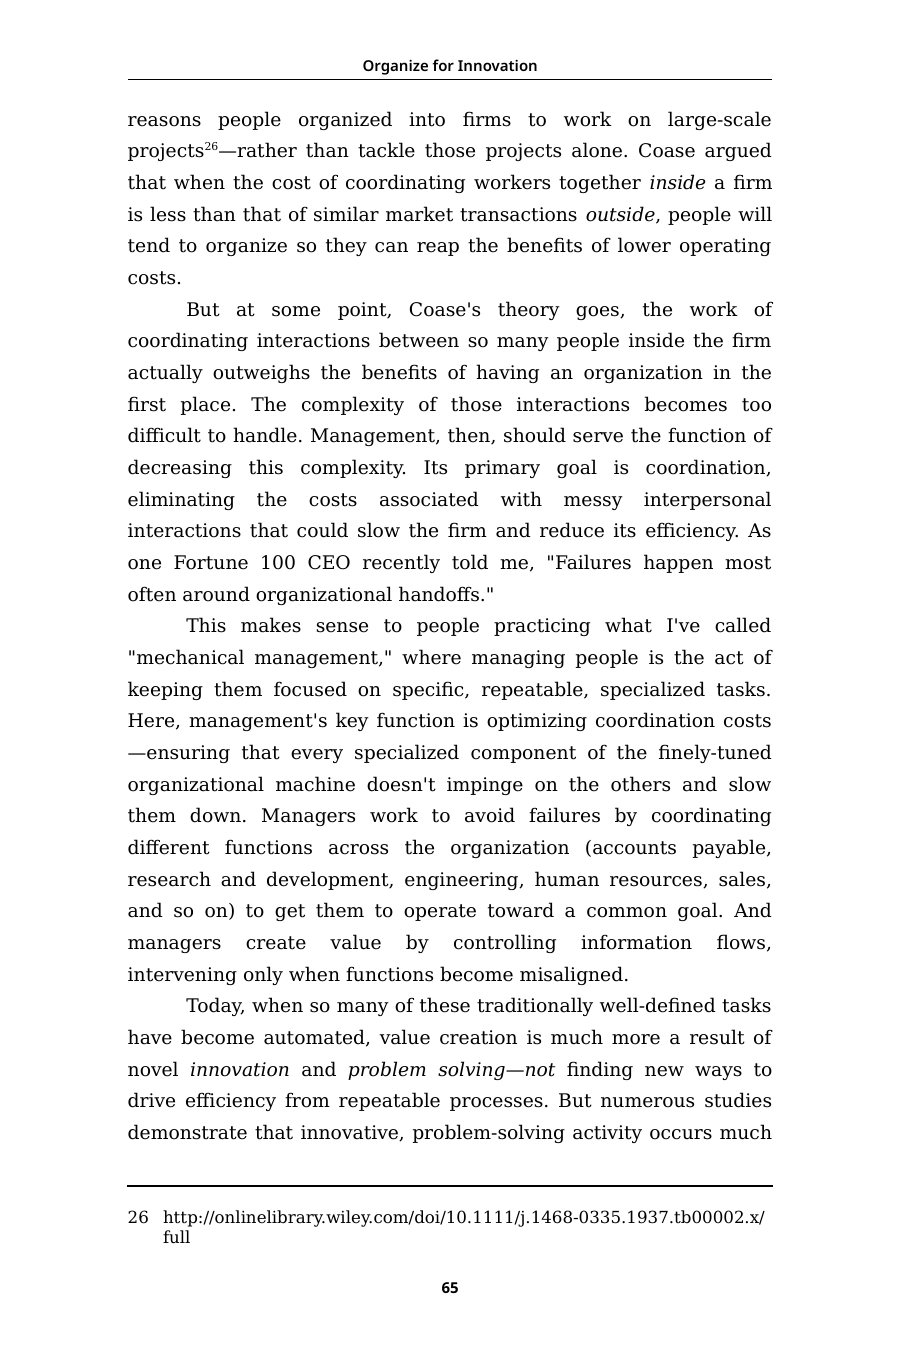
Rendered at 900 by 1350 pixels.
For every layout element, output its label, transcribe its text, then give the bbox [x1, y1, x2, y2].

text http://onlinelibrary.wiley.com/doi/10.1111/j.1468-0335.1937.tb00002.x/full [127, 1208, 772, 1247]
text This makes sense to people practicing what I've called "mechanical management," where managing people is the act of keeping them focused on specific, repeatable, specialized tasks. Here, management's key function is optimizing coordination costs—ensuring that every specialized component of the finely-tuned organizational machine doesn't impinge on the others and slow them down. Managers work to avoid failures by coordinating different functions across the organization (accounts payable, research and development, engineering, human resources, sales, and so on) to get them to operate toward a common goal. And managers create value by controlling information flows, intervening only when functions become misaligned. [127, 615, 772, 986]
text reasons people organized into firms to work on large-scale projects—rather than tackle those projects alone. Coase argued that when the cost of coordinating workers together inside a firm is less than that of similar market transactions outside, people will tend to organize so they can reap the benefits of lower operating costs. [127, 109, 772, 289]
text But at some point, Coase's theory goes, the work of coordinating interactions between so many people inside the firm actually outweighs the benefits of having an organization in the first place. The complexity of those interactions becomes too difficult to handle. Management, then, should serve the function of decreasing this complexity. Its primary goal is coordination, eliminating the costs associated with messy interpersonal interactions that could slow the firm and reduce its efficiency. As one Fortune 100 CEO recently told me, "Failures happen most often around organizational handoffs." [127, 299, 772, 606]
text Today, when so many of these traditionally well-defined tasks have become automated, value creation is much more a result of novel innovation and problem solving—not finding new ways to drive efficiency from repeatable processes. But numerous studies demonstrate that innovative, problem-solving activity occurs much [127, 995, 772, 1144]
